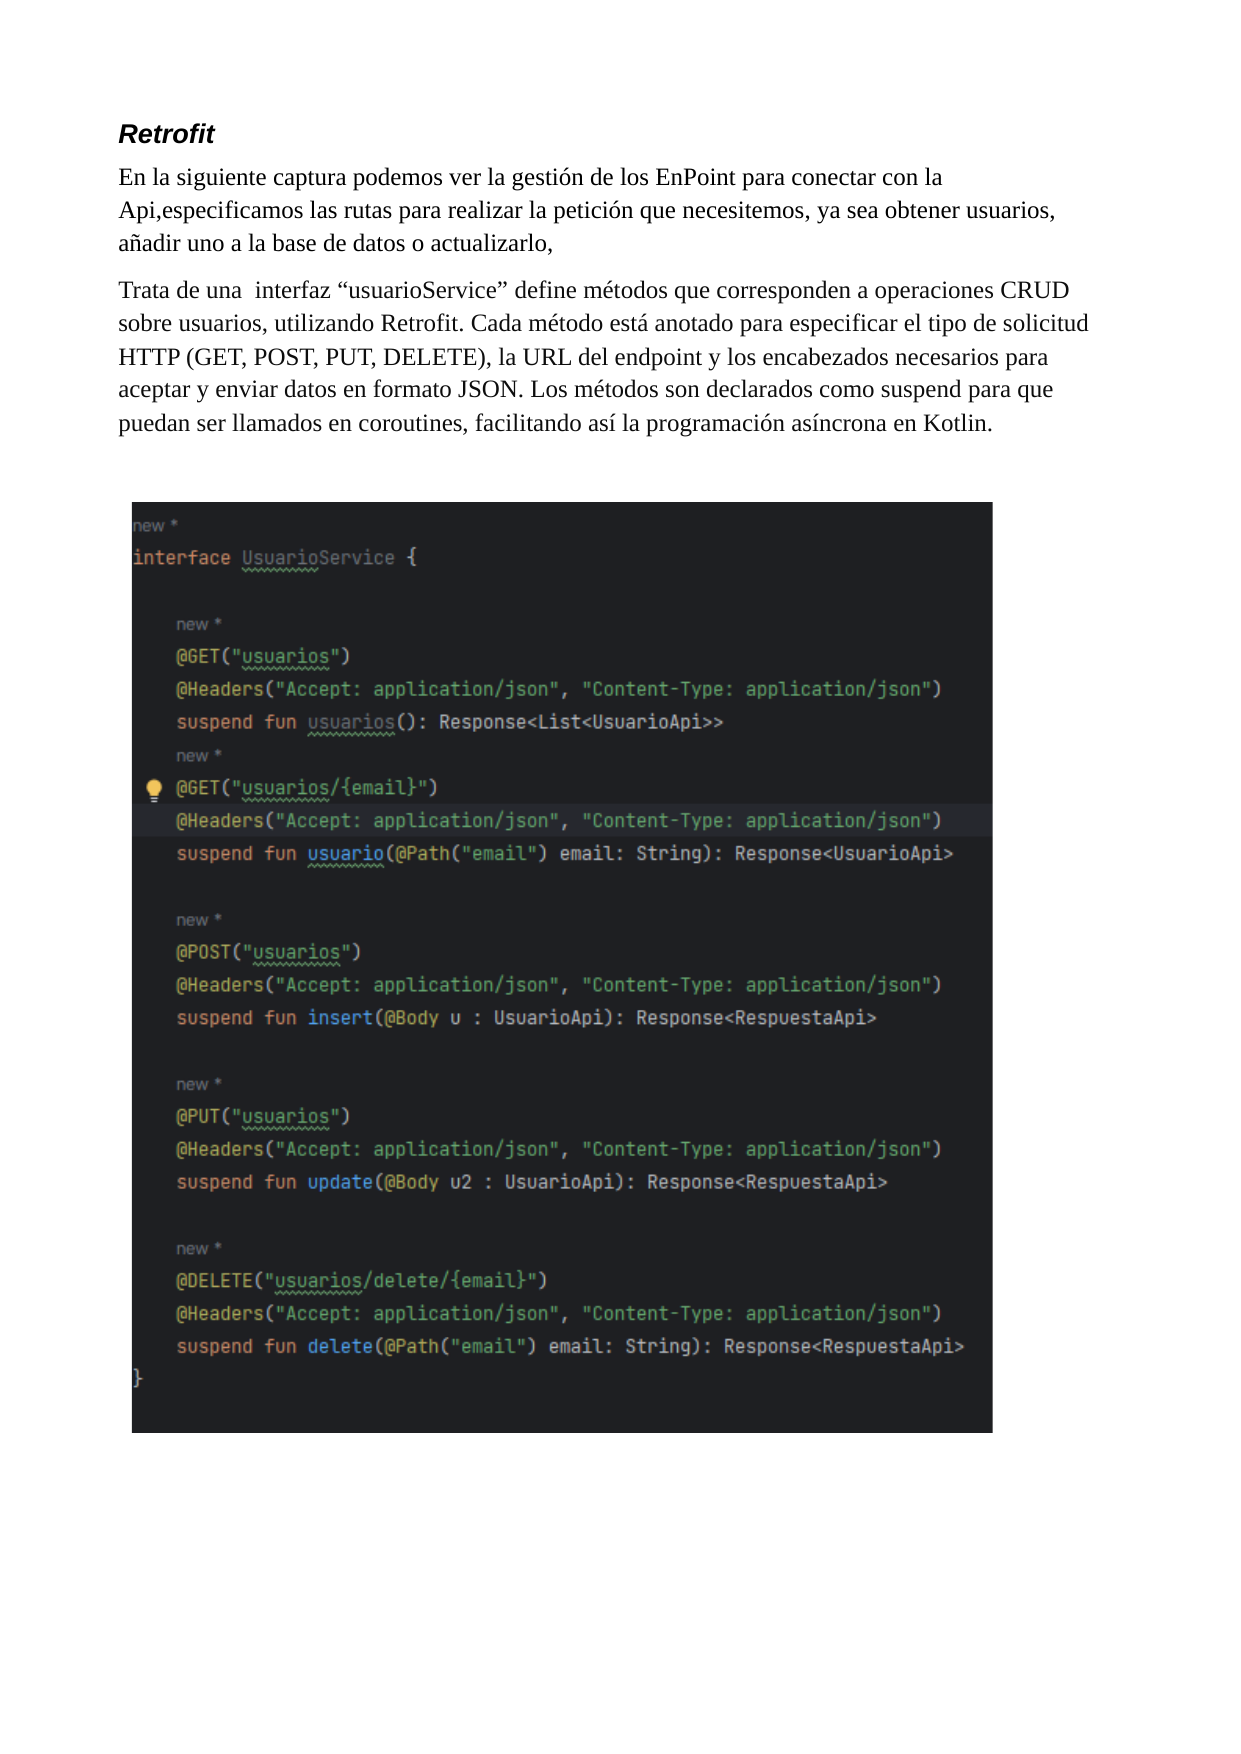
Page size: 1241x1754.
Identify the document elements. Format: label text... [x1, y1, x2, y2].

subtitle Retrofit [118, 118, 1122, 149]
text Trata de una interfaz “usuarioService” define métodos que corresponden a operaciones CRUD sobre usuarios, utilizando Retrofit. Cada método está anotado para especificar el tipo de solicitud HTTP (GET, POST, PUT, DELETE), la URL del endpoint y los encabezados necesarios para aceptar y enviar datos en formato JSON. Los métodos son declarados como suspend para que puedan ser llamados en coroutines, facilitando así la programación asíncrona en Kotlin. [118, 276, 1122, 436]
picture [131, 502, 993, 1433]
text En la siguiente captura podemos ver la gestión de los EnPoint para conectar con la Api,especificamos las rutas para realizar la petición que necesitemos, ya sea obtener usuarios, añadir uno a la base de datos o actualizarlo, [118, 162, 1122, 257]
